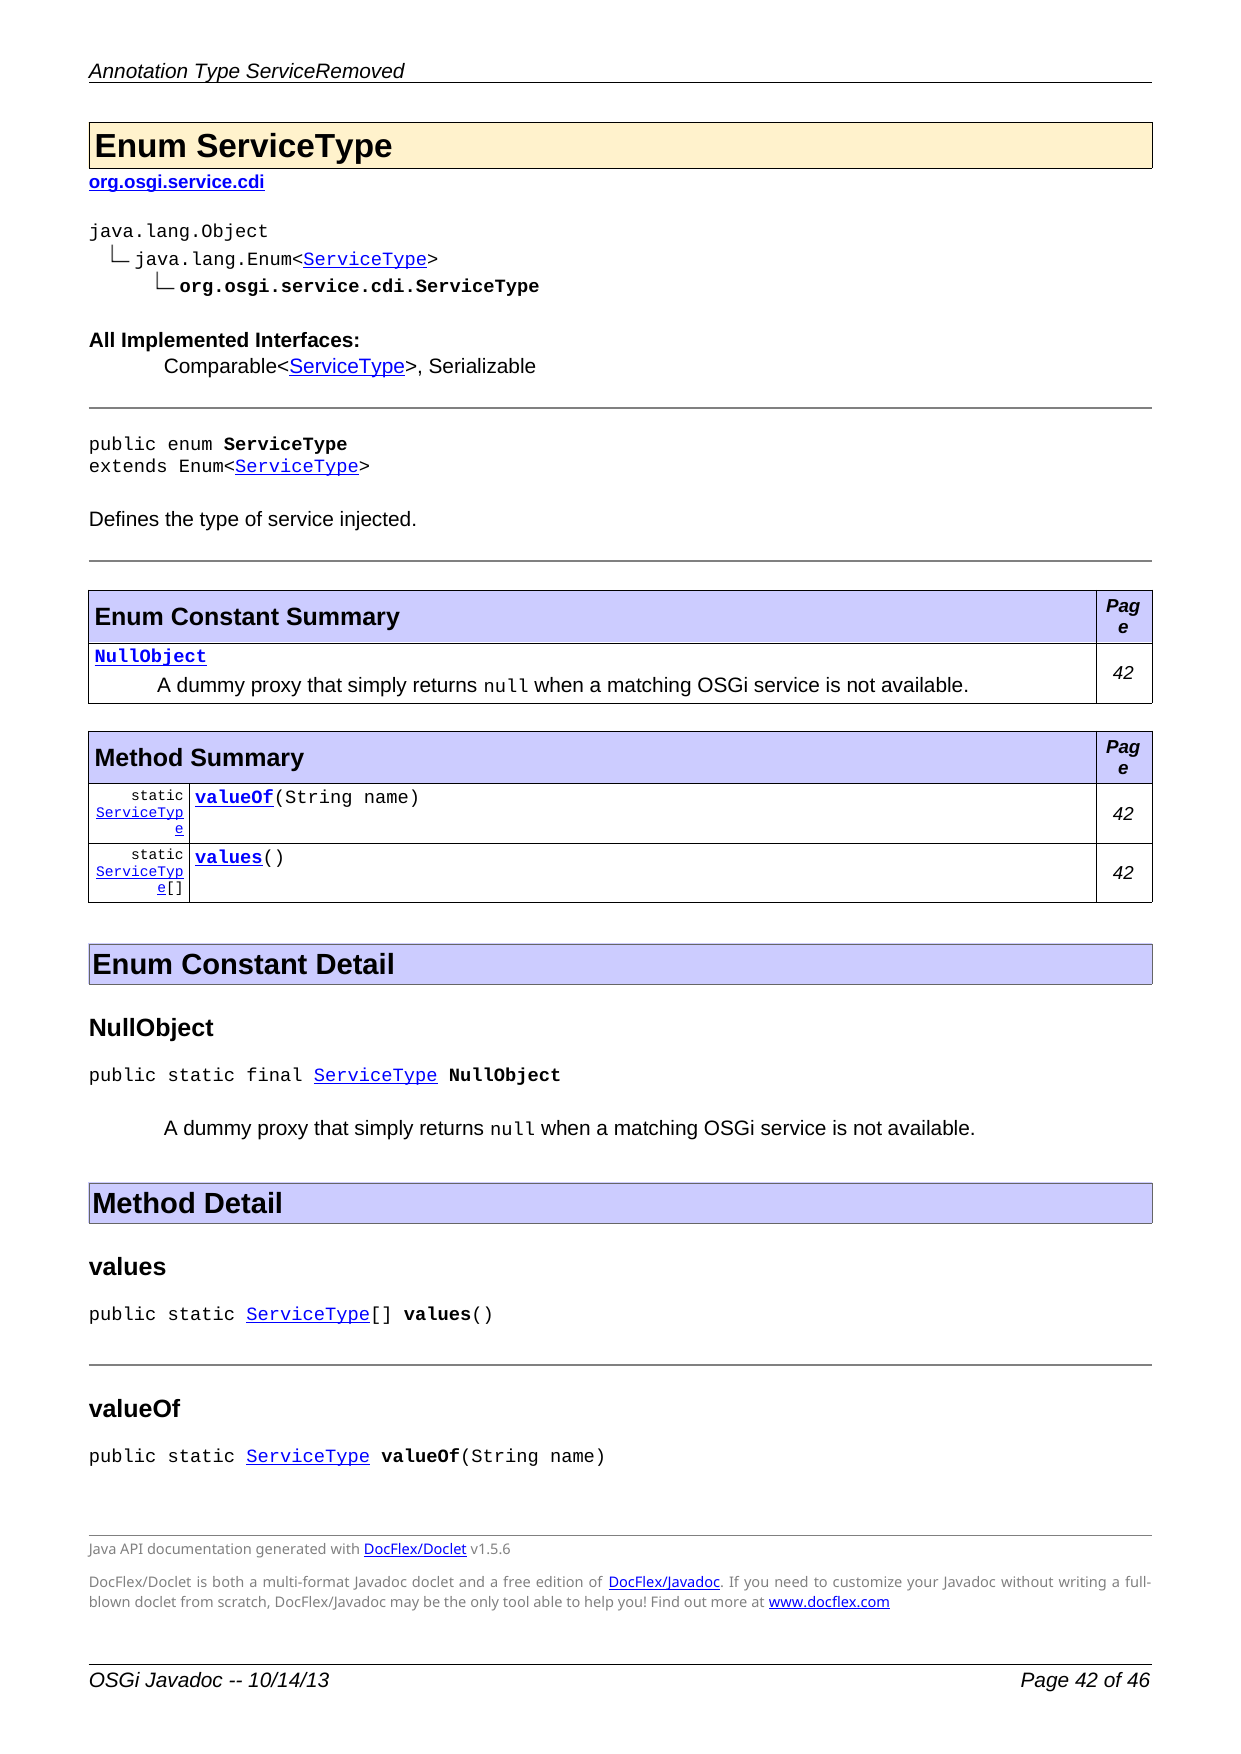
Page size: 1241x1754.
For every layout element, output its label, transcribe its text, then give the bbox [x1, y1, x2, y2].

text DocFlex/Doclet is both a multi-format Javadoc doclet and a free edition of DocFlex/Javadoc. If you need to customize your Javadoc without writing a full-blown doclet from scratch, DocFlex/Javadoc may be the only tool able to help you! Find out more at www.docflex.com [88, 1572, 1152, 1611]
text java.lang.Object [88, 222, 1152, 243]
table_cell valueOf(String name) [190, 784, 1096, 843]
table_header Page [1097, 732, 1152, 783]
text java.lang.Enum<ServiceType> [88, 243, 1152, 271]
text public static ServiceType valueOf(String name) [88, 1447, 1152, 1468]
subtitle NullObject [88, 1013, 1152, 1041]
subtitle Enum ServiceType [90, 123, 1152, 168]
table_cell static ServiceType [89, 784, 189, 843]
text extends Enum<ServiceType> [88, 456, 1152, 478]
picture [111, 243, 135, 266]
table_header Method Summary [89, 732, 1096, 783]
table_header Page [1097, 591, 1152, 642]
subtitle Enum Constant Detail [90, 945, 1152, 984]
subtitle valueOf [88, 1394, 1152, 1423]
subtitle All Implemented Interfaces: [88, 327, 1152, 351]
text Java API documentation generated with DocFlex/Doclet v1.5.6 [88, 1536, 1152, 1559]
table_cell [1097, 844, 1152, 902]
text Defines the type of service injected. [88, 507, 1152, 531]
text public static ServiceType[] values() [88, 1304, 1152, 1326]
table_cell values() [190, 844, 1096, 902]
text org.osgi.service.cdi [88, 171, 1152, 193]
text Comparable<ServiceType>, Serializable [163, 354, 1152, 378]
picture [156, 270, 180, 293]
table_cell NullObject A dummy proxy that simply returns null when a matching OSGi service is not available. [89, 644, 1096, 703]
subtitle Method Detail [90, 1184, 1152, 1223]
text org.osgi.service.cdi.ServiceType [88, 271, 1152, 298]
text public static final ServiceType NullObject [88, 1066, 1152, 1087]
table_cell [1097, 644, 1152, 703]
table_header Enum Constant Summary [89, 591, 1096, 642]
text public enum ServiceType [88, 435, 1152, 456]
table_cell static ServiceType[] [89, 844, 189, 902]
subtitle values [88, 1252, 1152, 1280]
text A dummy proxy that simply returns null when a matching OSGi service is not available. [163, 1116, 1152, 1141]
table_cell [1097, 784, 1152, 843]
